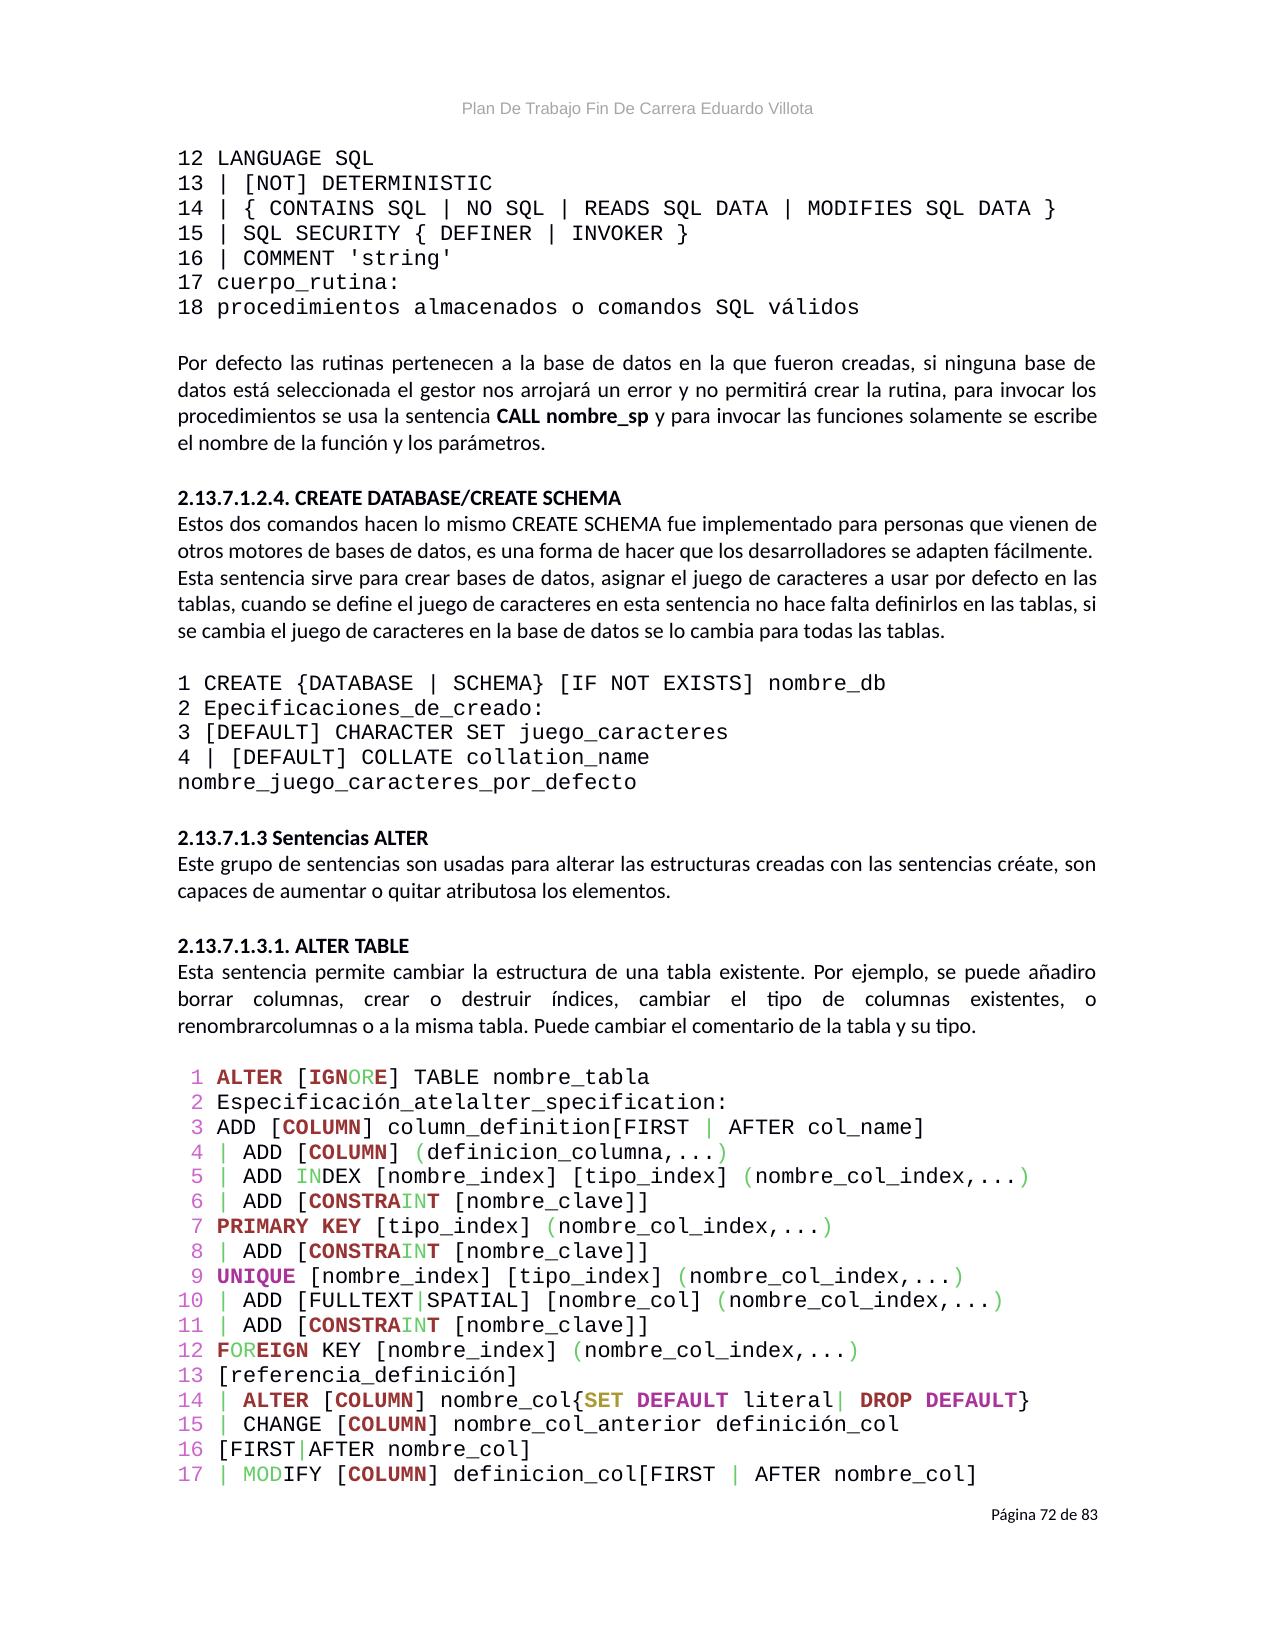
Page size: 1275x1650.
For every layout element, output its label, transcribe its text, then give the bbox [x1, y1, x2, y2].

text 10 | ADD [FULLTEXT|SPATIAL] [nombre_col] (nombre_col_index,...) [177, 1290, 1098, 1314]
text 11 | ADD [CONSTRAINT [nombre_clave]] [177, 1314, 1098, 1339]
text 17 | MODIFY [COLUMN] definicion_col[FIRST | AFTER nombre_col] [177, 1463, 1098, 1488]
text Esta sentencia sirve para crear bases de datos, asignar el juego de caracteres a usar por defecto en las tablas, cuando se define el juego de caracteres en esta sentencia no hace falta definirlos en las tablas, si se cambia el juego de caracteres en la base de datos se lo cambia para todas las tablas. [177, 564, 1098, 644]
text 13 [referencia_definición] [177, 1364, 1098, 1389]
text 3 [DEFAULT] CHARACTER SET juego_caracteres [177, 721, 1098, 746]
text 12 FOREIGN KEY [nombre_index] (nombre_col_index,...) [177, 1339, 1098, 1364]
text Este grupo de sentencias son usadas para alterar las estructuras creadas con las sentencias créate, son capaces de aumentar o quitar atributosa los elementos. [177, 851, 1098, 904]
text 2.13.7.1.3.1. ALTER TABLE [177, 932, 1098, 958]
text 15 | SQL SECURITY { DEFINER | INVOKER } [177, 222, 1098, 247]
text 9 UNIQUE [nombre_index] [tipo_index] (nombre_col_index,...) [177, 1265, 1098, 1290]
text 5 | ADD INDEX [nombre_index] [tipo_index] (nombre_col_index,...) [177, 1166, 1098, 1191]
text 2.13.7.1.2.4. CREATE DATABASE/CREATE SCHEMA [177, 484, 1098, 511]
text 1 CREATE {DATABASE | SCHEMA} [IF NOT EXISTS] nombre_db [177, 672, 1098, 697]
text 14 | { CONTAINS SQL | NO SQL | READS SQL DATA | MODIFIES SQL DATA } [177, 197, 1098, 222]
text Esta sentencia permite cambiar la estructura de una tabla existente. Por ejemplo, se puede añadiro borrar columnas, crear o destruir índices, cambiar el tipo de columnas existentes, o renombrarcolumnas o a la misma tabla. Puede cambiar el comentario de la tabla y su tipo. [177, 958, 1098, 1038]
text 4 | [DEFAULT] COLLATE collation_name nombre_juego_caracteres_por_defecto [177, 746, 1098, 796]
text 16 | COMMENT 'string' [177, 247, 1098, 272]
text 13 | [NOT] DETERMINISTIC [177, 172, 1098, 197]
text 15 | CHANGE [COLUMN] nombre_col_anterior definición_col [177, 1414, 1098, 1438]
text 14 | ALTER [COLUMN] nombre_col{SET DEFAULT literal| DROP DEFAULT} [177, 1389, 1098, 1414]
text 2.13.7.1.3 Sentencias ALTER [177, 824, 1098, 851]
text 12 LANGUAGE SQL [177, 148, 1098, 172]
text 2 Epecificaciones_de_creado: [177, 697, 1098, 721]
text 6 | ADD [CONSTRAINT [nombre_clave]] [177, 1191, 1098, 1215]
text 16 [FIRST|AFTER nombre_col] [177, 1438, 1098, 1463]
text 8 | ADD [CONSTRAINT [nombre_clave]] [177, 1240, 1098, 1265]
text 17 cuerpo_rutina: [177, 272, 1098, 296]
text Estos dos comandos hacen lo mismo CREATE SCHEMA fue implementado para personas que vienen de otros motores de bases de datos, es una forma de hacer que los desarrolladores se adapten fácilmente. [177, 511, 1098, 564]
text 7 PRIMARY KEY [tipo_index] (nombre_col_index,...) [177, 1215, 1098, 1240]
text 2 Especificación_atelalter_specification: [177, 1091, 1098, 1116]
text 4 | ADD [COLUMN] (definicion_columna,...) [177, 1141, 1098, 1166]
text Por defecto las rutinas pertenecen a la base de datos en la que fueron creadas, si ninguna base de datos está seleccionada el gestor nos arrojará un error y no permitirá crear la rutina, para invocar los procedimientos se usa la sentencia CALL nombre_sp y para invocar las funciones solamente se escribe el nombre de la función y los parámetros. [177, 349, 1098, 456]
text 1 ALTER [IGNORE] TABLE nombre_tabla [177, 1067, 1098, 1091]
text 18 procedimientos almacenados o comandos SQL válidos [177, 296, 1098, 321]
text 3 ADD [COLUMN] column_definition[FIRST | AFTER col_name] [177, 1116, 1098, 1141]
